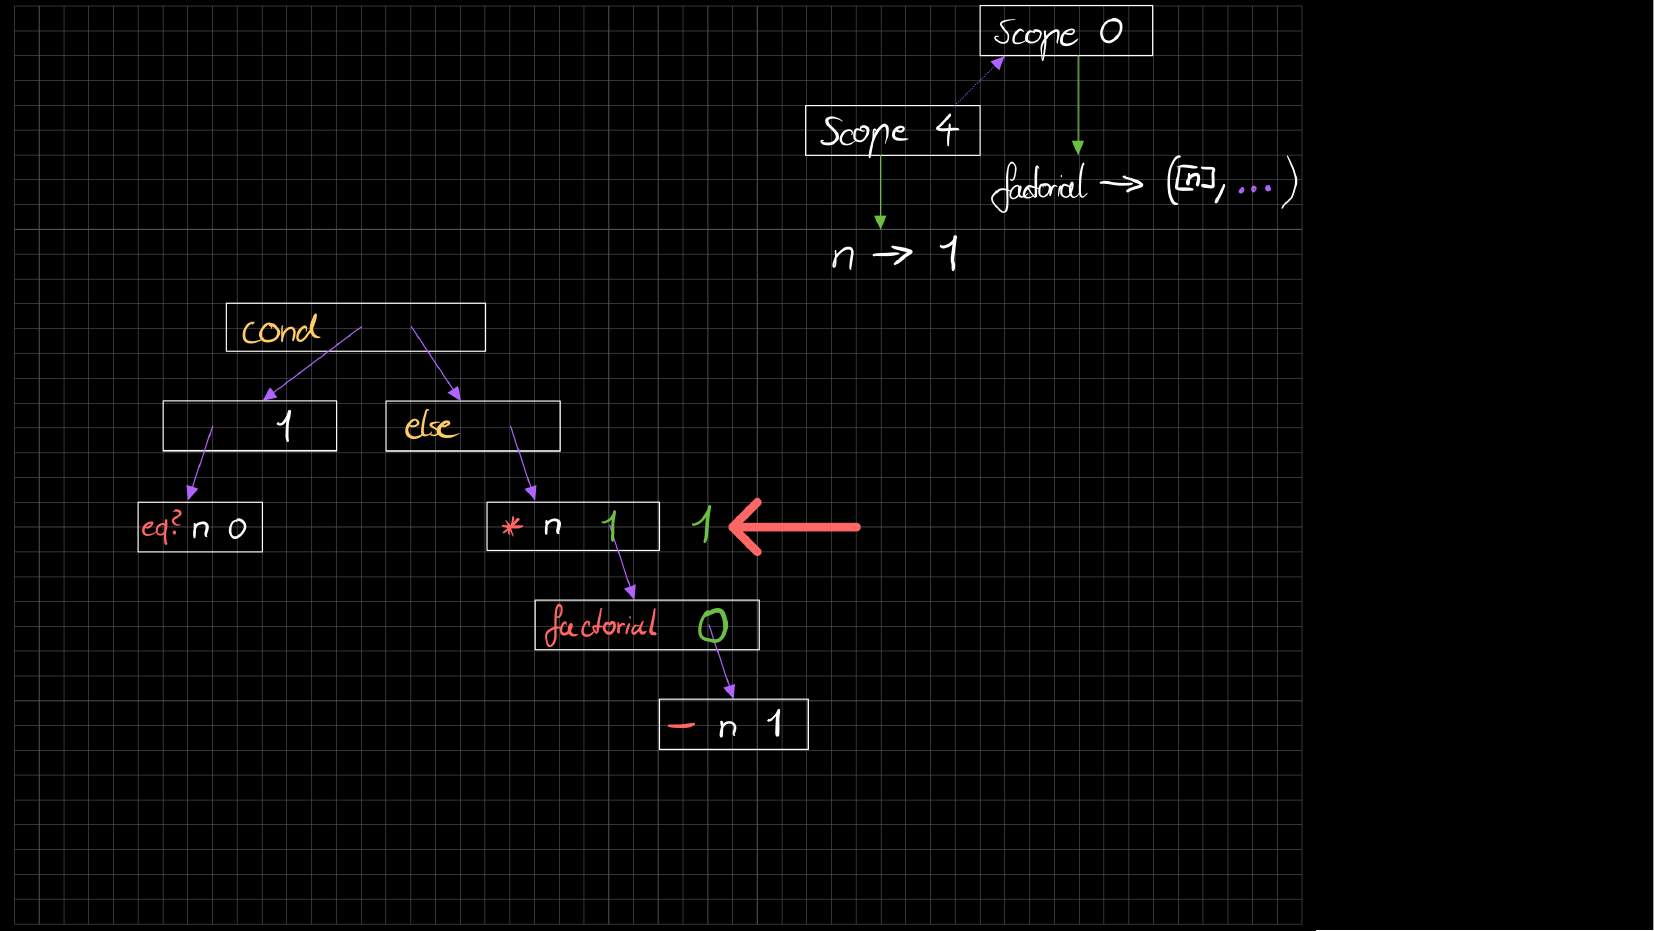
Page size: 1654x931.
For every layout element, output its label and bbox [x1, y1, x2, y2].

picture [0, 0, 1316, 931]
